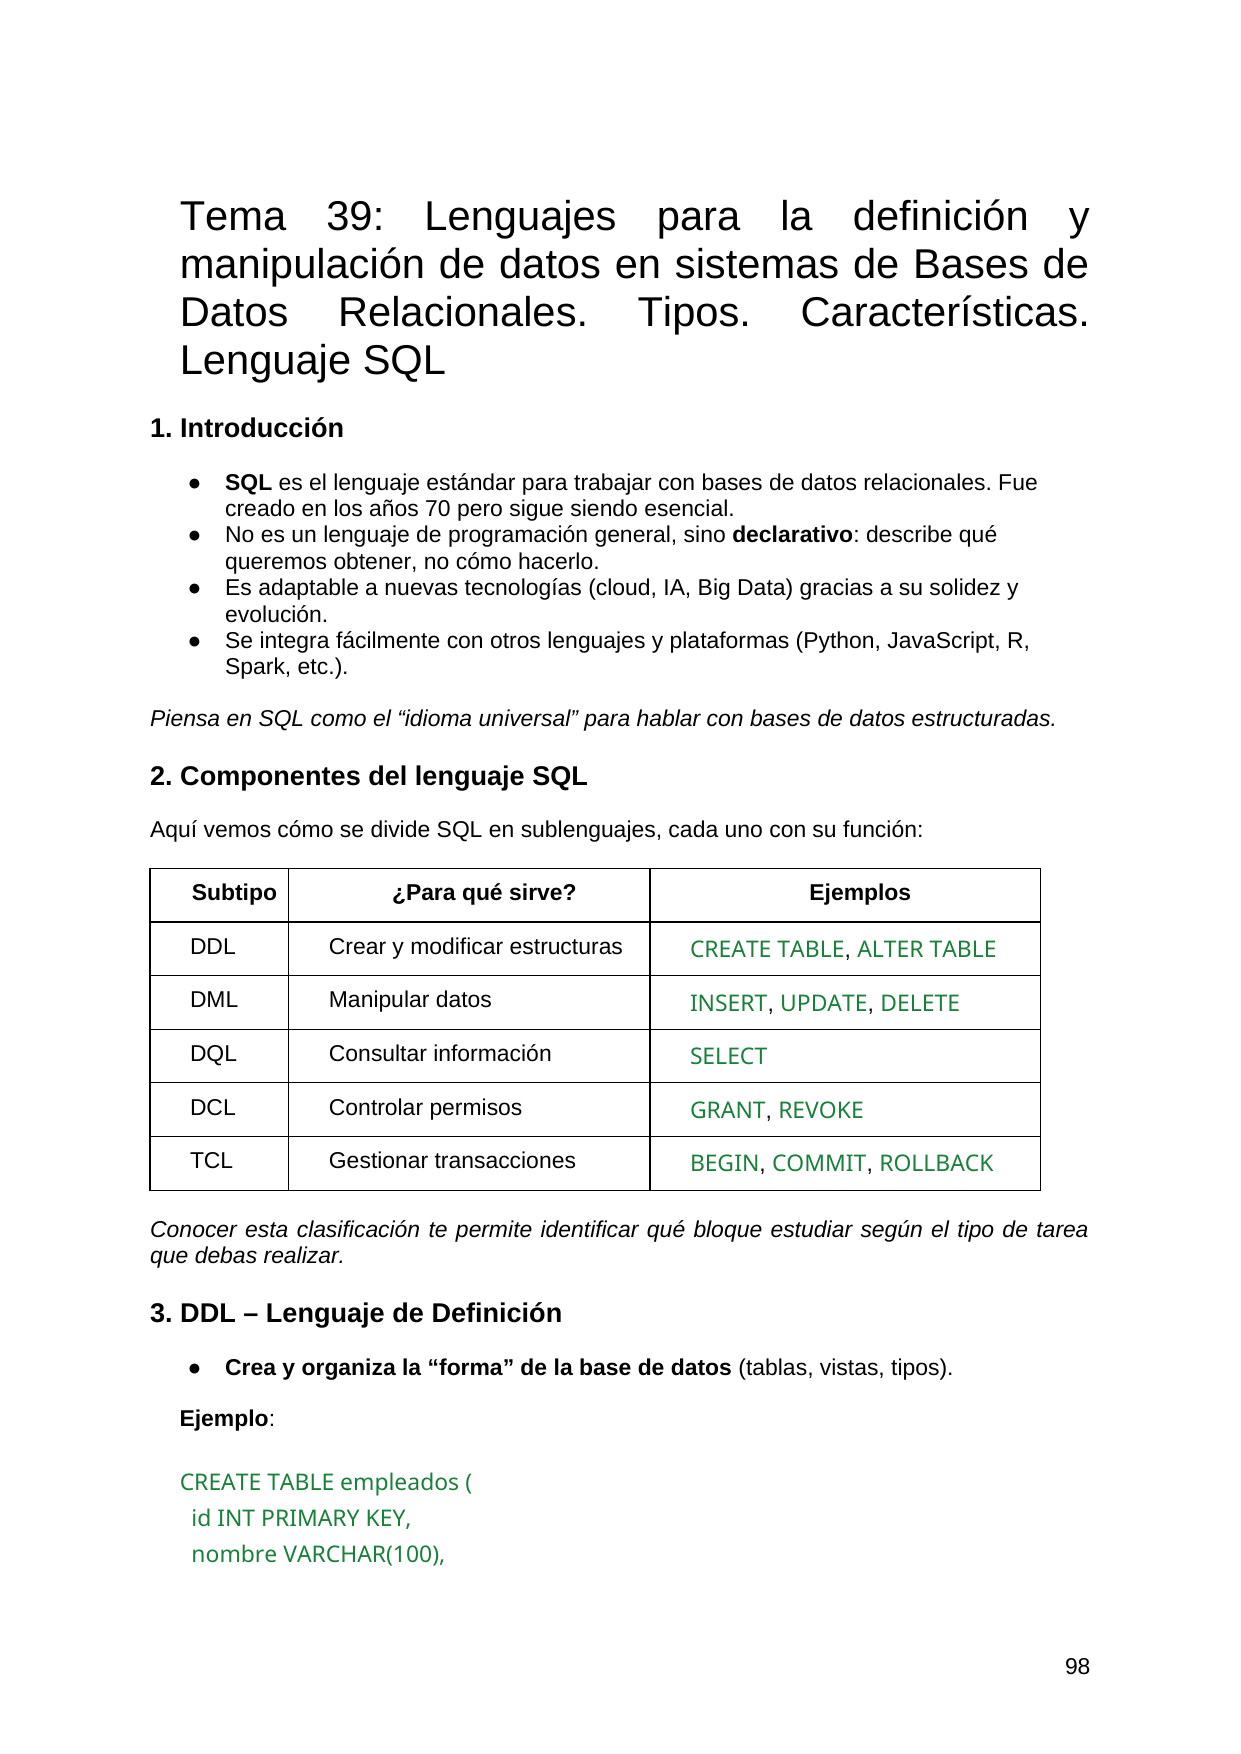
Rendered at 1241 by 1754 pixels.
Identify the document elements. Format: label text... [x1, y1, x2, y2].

table_cell DCL [151, 1083, 288, 1136]
table_header ¿Para qué sirve? [289, 869, 649, 921]
table_header Subtipo [151, 869, 288, 921]
text Ejemplo: CREATE TABLE empleados ( [179, 1405, 1090, 1498]
text id INT PRIMARY KEY, [179, 1502, 1090, 1533]
table_cell Gestionar transacciones [289, 1137, 649, 1189]
list No es un lenguaje de programación general, sino declarativo: describe qué queremos obtener, no cómo hacerlo. [187, 521, 1090, 574]
text Conocer esta clasificación te permite identificar qué bloque estudiar según el tipo de tarea que debas realizar. [150, 1216, 1090, 1268]
table_cell Controlar permisos [289, 1083, 649, 1136]
subtitle 1. Introducción [150, 412, 1090, 444]
table_cell TCL [151, 1137, 288, 1189]
list SQL es el lenguaje estándar para trabajar con bases de datos relacionales. Fue creado en los años 70 pero sigue siendo esencial. [187, 469, 1090, 521]
table_cell DQL [151, 1030, 288, 1082]
subtitle 3. DDL – Lenguaje de Definición [150, 1297, 1090, 1329]
table_cell DDL [151, 923, 288, 975]
table_cell Consultar información [289, 1030, 649, 1082]
text Piensa en SQL como el “idioma universal” para hablar con bases de datos estructuradas. [150, 704, 1090, 731]
table_cell Crear y modificar estructuras [289, 923, 649, 975]
subtitle Tema 39: Lenguajes para la definición y manipulación de datos en sistemas de Bases de Datos Relacionales. Tipos. Características. Lenguaje SQL [179, 192, 1090, 383]
table_cell BEGIN, COMMIT, ROLLBACK [651, 1137, 1040, 1189]
table_header Ejemplos [651, 869, 1040, 921]
subtitle 2. Componentes del lenguaje SQL [150, 760, 1090, 791]
table_cell Manipular datos [289, 976, 649, 1029]
table_cell CREATE TABLE, ALTER TABLE [651, 923, 1040, 975]
list Crea y organiza la “forma” de la base de datos (tablas, vistas, tipos). [187, 1354, 1090, 1380]
table_cell DML [151, 976, 288, 1029]
table_cell INSERT, UPDATE, DELETE [651, 976, 1040, 1029]
text Aquí vemos cómo se divide SQL en sublenguajes, cada uno con su función: [150, 816, 1090, 843]
table_cell GRANT, REVOKE [651, 1083, 1040, 1136]
text nombre VARCHAR(100), [179, 1538, 1090, 1569]
list Se integra fácilmente con otros lenguajes y plataformas (Python, JavaScript, R, Spark, etc.). [187, 627, 1090, 679]
list Es adaptable a nuevas tecnologías (cloud, IA, Big Data) gracias a su solidez y evolución. [187, 574, 1090, 627]
table_cell SELECT [651, 1030, 1040, 1082]
